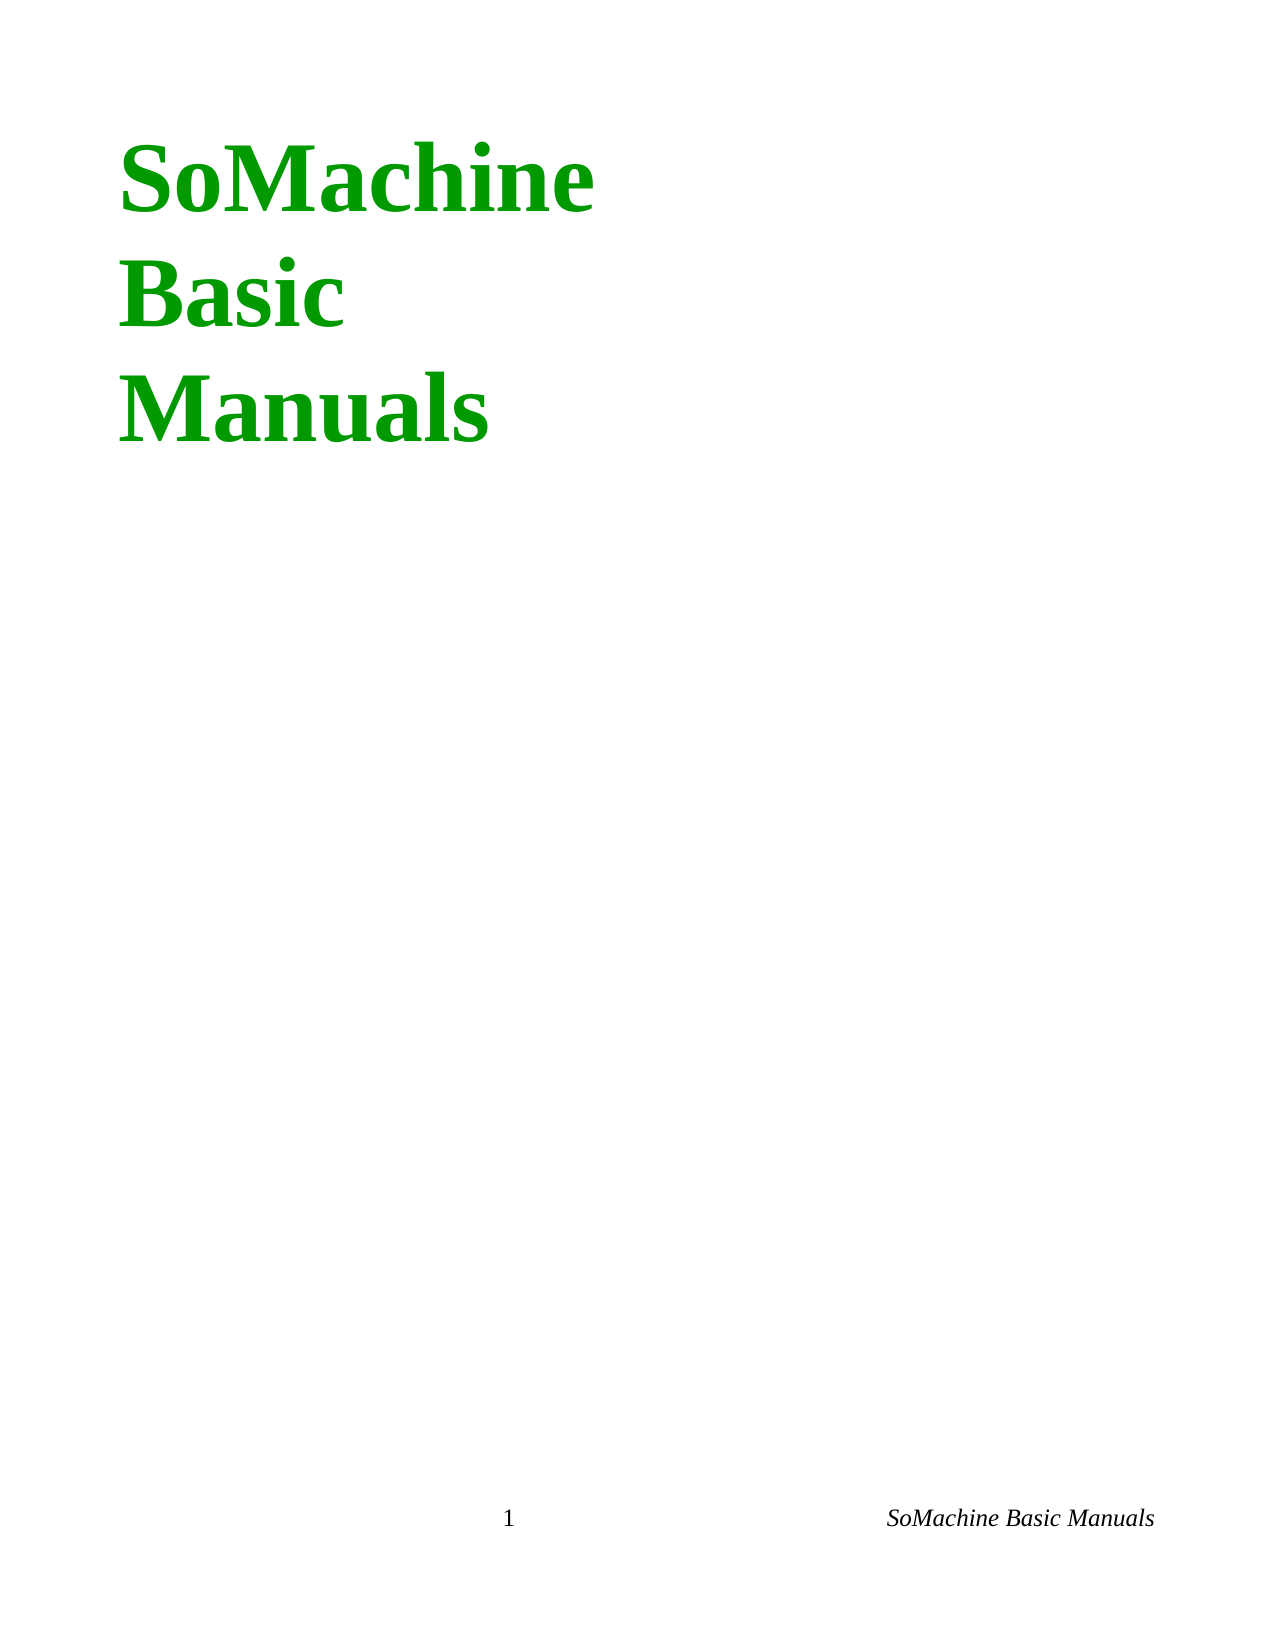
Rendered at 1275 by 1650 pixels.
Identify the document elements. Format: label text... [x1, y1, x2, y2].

text Basic [118, 233, 1157, 348]
text Manuals [118, 348, 1157, 463]
text SoMachine [118, 118, 1157, 233]
